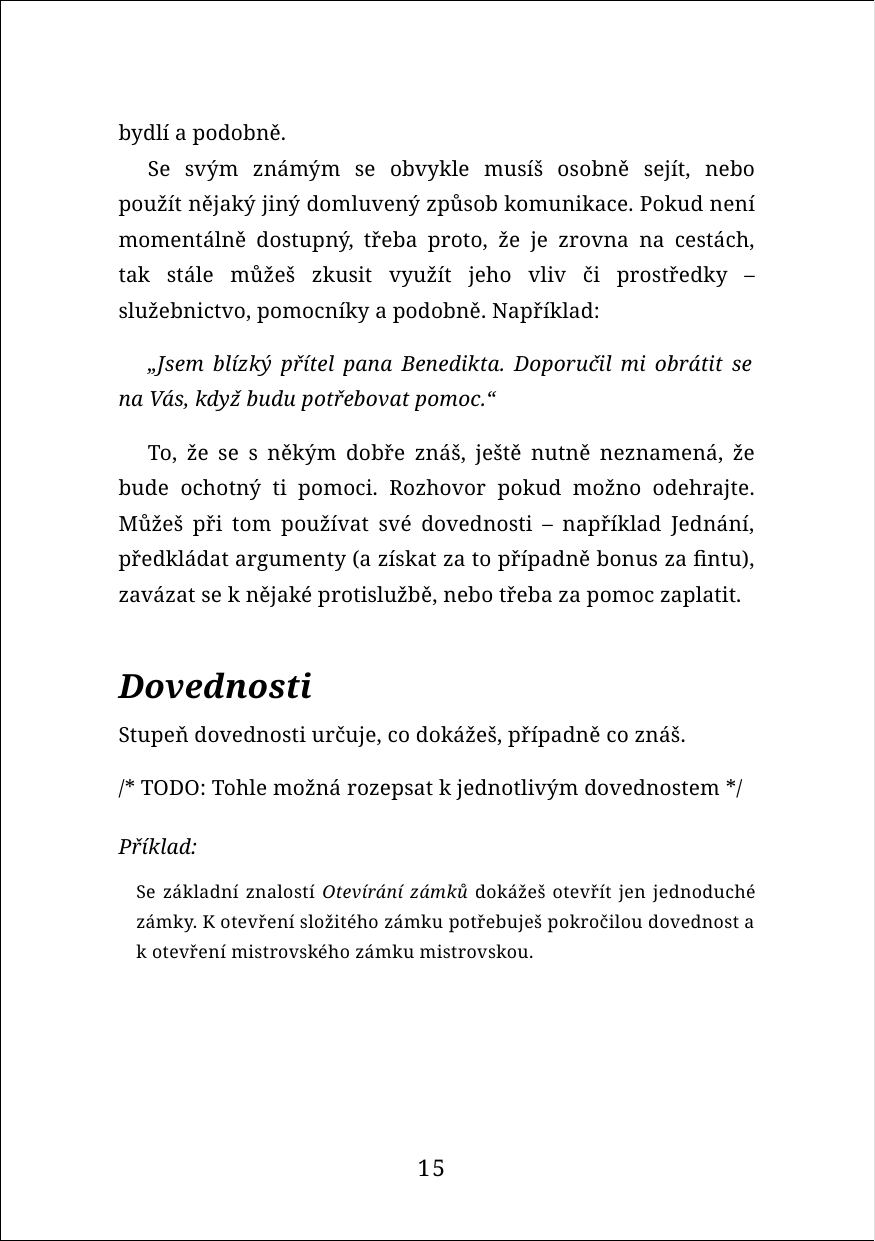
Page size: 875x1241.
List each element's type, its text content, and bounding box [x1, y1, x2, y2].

text /* TODO: Tohle možná rozepsat k jednotlivým dovednostem */ [118, 773, 756, 802]
text „Jsem blízký přítel pana Benedikta. Doporučil mi obrátit se na Vás, když budu potřebovat pomoc.“ [118, 349, 756, 413]
text bydlí a podobně. Se svým známým se obvykle musíš osobně sejít, nebo použít nějaký jiný domluvený způsob komunikace. Pokud není momentálně dostupný, třeba proto, že je zrovna na cestách, tak stále můžeš zkusit využít jeho vliv či prostředky – služebnictvo, pomocníky a podobně. Například: [118, 118, 756, 324]
text Příklad: [118, 832, 756, 861]
text To, že se s někým dobře znáš, ještě nutně neznamená, že bude ochotný ti pomoci. Rozhovor pokud možno odehrajte. Můžeš při tom používat své dovednosti – například Jednání, předkládat argumenty (a získat za to případně bonus za fintu), zavázat se k nějaké protislužbě, nebo třeba za pomoc zaplatit. [118, 438, 756, 608]
text Stupeň dovednosti určuje, co dokážeš, případně co znáš. [118, 720, 756, 748]
text Se základní znalostí Otevírání zámků dokážeš otevřít jen jednoduché zámky. K otevření složitého zámku potřebuješ pokročilou dovednost a k otevření mistrovského zámku mistrovskou. [136, 879, 756, 964]
subtitle Dovednosti [118, 663, 756, 708]
